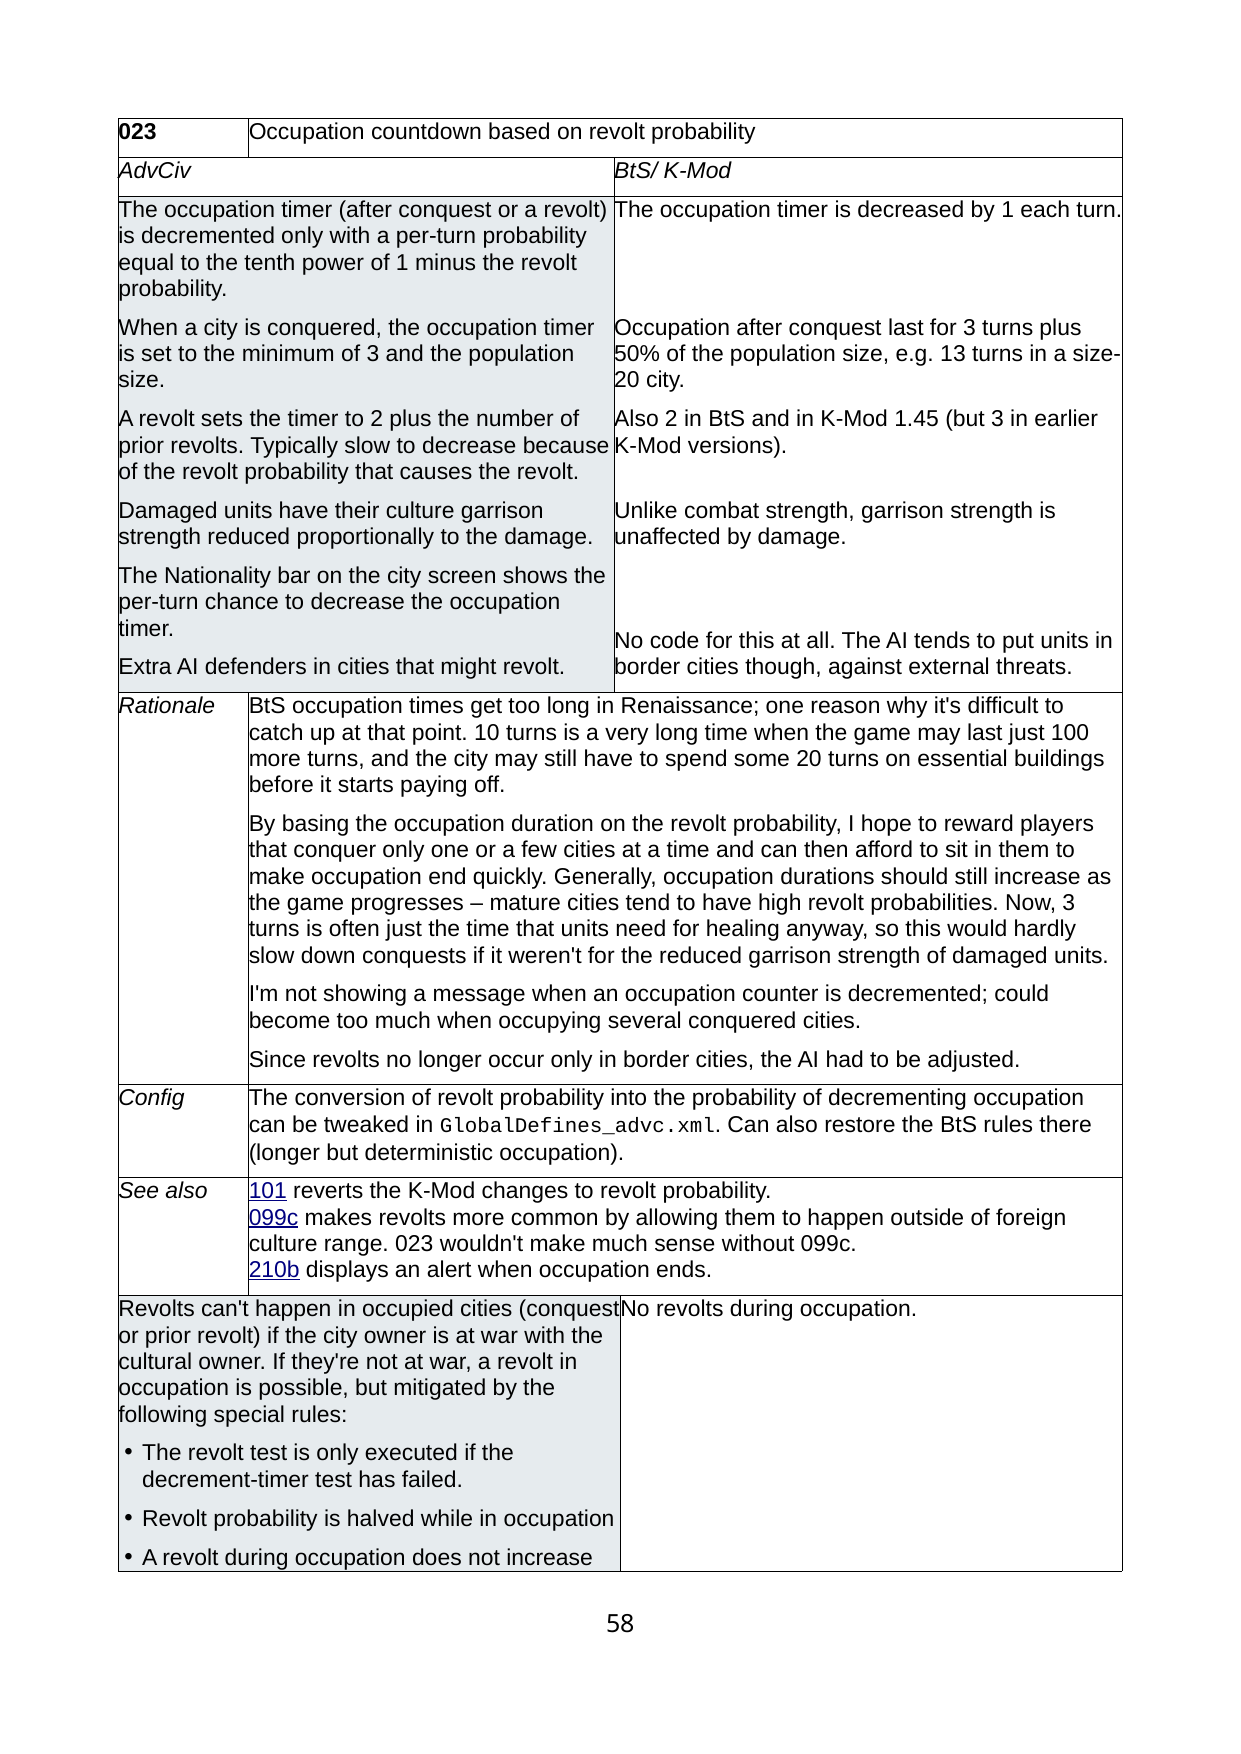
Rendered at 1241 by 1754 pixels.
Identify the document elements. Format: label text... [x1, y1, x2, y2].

table_cell Rationale [119, 693, 248, 1084]
table_cell The conversion of revolt probability into the probability of decrementing occupation can be tweaked in GlobalDefines_advc.xml. Can also restore the BtS rules there (longer but deterministic occupation). [249, 1085, 1122, 1177]
table_cell Config [119, 1085, 248, 1177]
table_header 023 [119, 119, 248, 157]
table_header Occupation countdown based on revolt probability [249, 119, 1122, 157]
table_cell BtS/ K-Mod [615, 158, 1122, 196]
table_cell The occupation timer is decreased by 1 each turn. Occupation after conquest last for 3 turns plus 50% of the population size, e.g. 13 turns in a size-20 city. Also 2 in BtS and in K-Mod 1.45 (but 3 in earlier K-Mod versions). Unlike combat strength, garrison strength is unaffected by damage. No code for this at all. The AI tends to put units in border cities though, against external threats. [615, 197, 1122, 692]
table_cell Revolts can't happen in occupied cities (conquest or prior revolt) if the city owner is at war with the cultural owner. If they're not at war, a revolt in occupation is possible, but mitigated by the following special rules: The revolt test is only executed if the decrement-timer test has failed. Revolt probability is halved while in occupation A revolt during occupation does not increase [119, 1296, 620, 1571]
table_cell See also [119, 1178, 248, 1295]
table_cell AdvCiv [119, 158, 614, 196]
table_cell The occupation timer (after conquest or a revolt) is decremented only with a per-turn probability equal to the tenth power of 1 minus the revolt probability. When a city is conquered, the occupation timer is set to the minimum of 3 and the population size. A revolt sets the timer to 2 plus the number of prior revolts. Typically slow to decrease because of the revolt probability that causes the revolt. Damaged units have their culture garrison strength reduced proportionally to the damage. The Nationality bar on the city screen shows the per-turn chance to decrease the occupation timer. Extra AI defenders in cities that might revolt. [119, 197, 614, 692]
table_cell No revolts during occupation. [621, 1296, 1122, 1571]
table_cell BtS occupation times get too long in Renaissance; one reason why it's difficult to catch up at that point. 10 turns is a very long time when the game may last just 100 more turns, and the city may still have to spend some 20 turns on essential buildings before it starts paying off. By basing the occupation duration on the revolt probability, I hope to reward players that conquer only one or a few cities at a time and can then afford to sit in them to make occupation end quickly. Generally, occupation durations should still increase as the game progresses – mature cities tend to have high revolt probabilities. Now, 3 turns is often just the time that units need for healing anyway, so this would hardly slow down conquests if it weren't for the reduced garrison strength of damaged units. I'm not showing a message when an occupation counter is decremented; could become too much when occupying several conquered cities. Since revolts no longer occur only in border cities, the AI had to be adjusted. [249, 693, 1122, 1084]
table_cell 101 reverts the K-Mod changes to revolt probability. 099c makes revolts more common by allowing them to happen outside of foreign culture range. 023 wouldn't make much sense without 099c. 210b displays an alert when occupation ends. [249, 1178, 1122, 1295]
